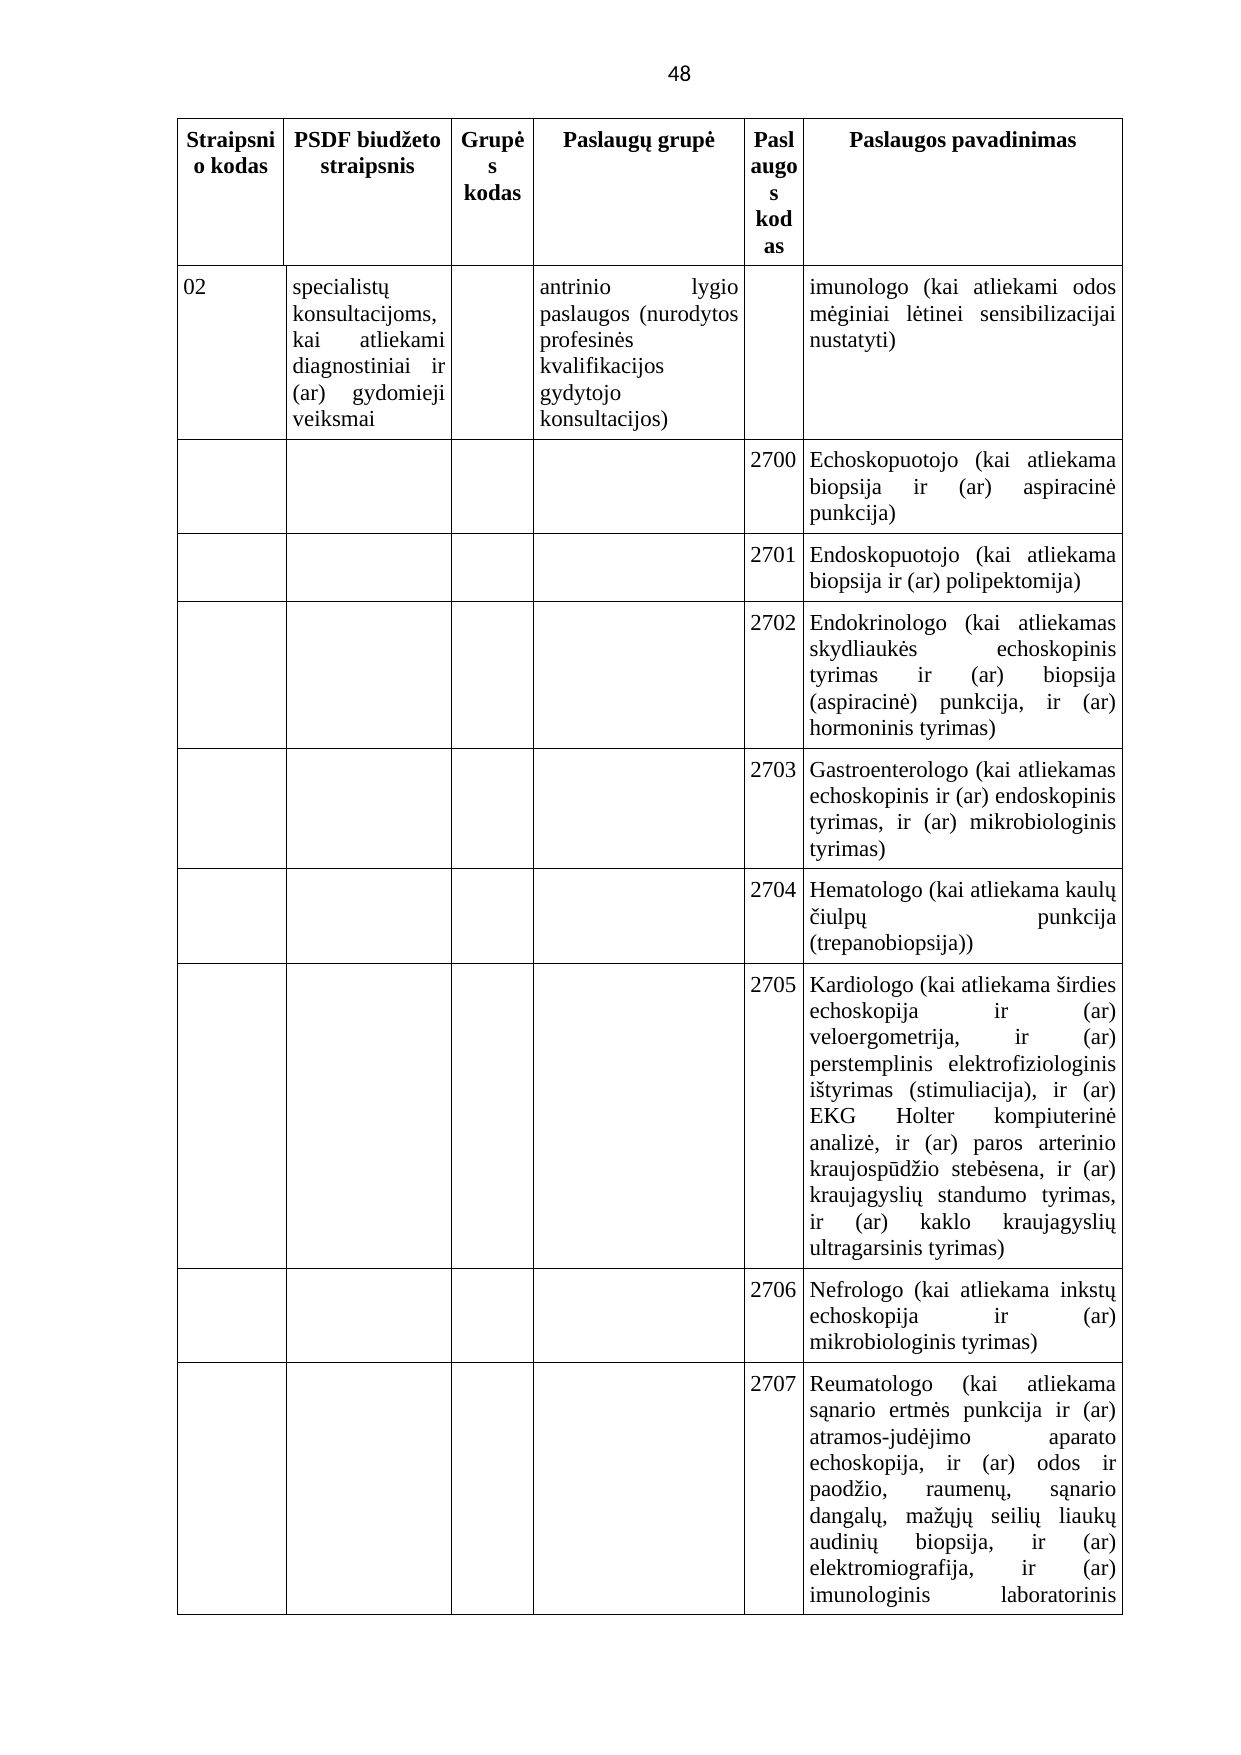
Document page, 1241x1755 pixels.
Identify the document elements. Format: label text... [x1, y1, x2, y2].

table_cell 2703 [745, 749, 803, 868]
table_cell [178, 440, 286, 533]
table_cell Nefrologo (kai atliekama inkstų echoskopija ir (ar) mikrobiologinis tyrimas) [804, 1269, 1122, 1362]
table_cell Echoskopuotojo (kai atliekama biopsija ir (ar) aspiracinė punkcija) [804, 440, 1122, 533]
table_cell [534, 440, 744, 533]
table_cell [178, 749, 286, 868]
table_cell [534, 1269, 744, 1362]
table_cell [287, 964, 451, 1268]
table_cell [178, 1363, 286, 1614]
table_cell antrinio lygio paslaugos (nurodytos profesinės kvalifikacijos gydytojo konsultacijos) [534, 266, 744, 438]
table_cell [287, 534, 451, 601]
table_cell [452, 964, 533, 1268]
table_cell [534, 1363, 744, 1614]
table_cell [178, 1269, 286, 1362]
table_cell 2701 [745, 534, 803, 601]
table_cell 2700 [745, 440, 803, 533]
table_cell imunologo (kai atliekami odos mėginiai lėtinei sensibilizacijai nustatyti) [804, 266, 1122, 438]
table_cell [287, 602, 451, 748]
table_cell Endoskopuotojo (kai atliekama biopsija ir (ar) polipektomija) [804, 534, 1122, 601]
table_cell 02 [178, 266, 286, 438]
table_cell 2702 [745, 602, 803, 748]
table_cell Gastroenterologo (kai atliekamas echoskopinis ir (ar) endoskopinis tyrimas, ir (ar) mikrobiologinis tyrimas) [804, 749, 1122, 868]
table_header PSDF biudžeto straipsnis [284, 119, 451, 265]
table_cell [287, 869, 451, 962]
table_cell [452, 869, 533, 962]
table_cell [452, 1363, 533, 1614]
table_cell [534, 534, 744, 601]
table_cell [745, 266, 803, 438]
table_header Grupės kodas [452, 119, 533, 265]
table_cell [534, 964, 744, 1268]
table_cell [178, 964, 286, 1268]
table_cell 2707 [745, 1363, 803, 1614]
table_cell Hematologo (kai atliekama kaulų čiulpų punkcija (trepanobiopsija)) [804, 869, 1122, 962]
table_cell [452, 440, 533, 533]
table_cell [452, 749, 533, 868]
table_cell 2706 [745, 1269, 803, 1362]
table_header Straipsnio kodas [178, 119, 283, 265]
table_cell [178, 869, 286, 962]
table_cell [287, 1269, 451, 1362]
table_header Paslaugos pavadinimas [804, 119, 1122, 265]
table_cell [452, 266, 533, 438]
table_cell Endokrinologo (kai atliekamas skydliaukės echoskopinis tyrimas ir (ar) biopsija (aspiracinė) punkcija, ir (ar) hormoninis tyrimas) [804, 602, 1122, 748]
table_cell [452, 602, 533, 748]
table_cell [452, 1269, 533, 1362]
table_cell [534, 869, 744, 962]
table_cell 2705 [745, 964, 803, 1268]
table_cell 2704 [745, 869, 803, 962]
table_cell Kardiologo (kai atliekama širdies echoskopija ir (ar) veloergometrija, ir (ar) perstemplinis elektrofiziologinis ištyrimas (stimuliacija), ir (ar) EKG Holter kompiuterinė analizė, ir (ar) paros arterinio kraujospūdžio stebėsena, ir (ar) kraujagyslių standumo tyrimas, ir (ar) kaklo kraujagyslių ultragarsinis tyrimas) [804, 964, 1122, 1268]
table_cell [287, 1363, 451, 1614]
table_header Paslaugų grupė [534, 119, 744, 265]
table_header Paslaugos kodas [745, 119, 803, 265]
table_cell specialistų konsultacijoms, kai atliekami diagnostiniai ir (ar) gydomieji veiksmai [287, 266, 451, 438]
table_cell [452, 534, 533, 601]
table_cell Reumatologo (kai atliekama sąnario ertmės punkcija ir (ar) atramos-judėjimo aparato echoskopija, ir (ar) odos ir paodžio, raumenų, sąnario dangalų, mažųjų seilių liaukų audinių biopsija, ir (ar) elektromiografija, ir (ar) imunologinis laboratorinis [804, 1363, 1122, 1614]
table_cell [534, 602, 744, 748]
table_cell [287, 749, 451, 868]
table_cell [534, 749, 744, 868]
table_cell [287, 440, 451, 533]
table_cell [178, 534, 286, 601]
table_cell [178, 602, 286, 748]
